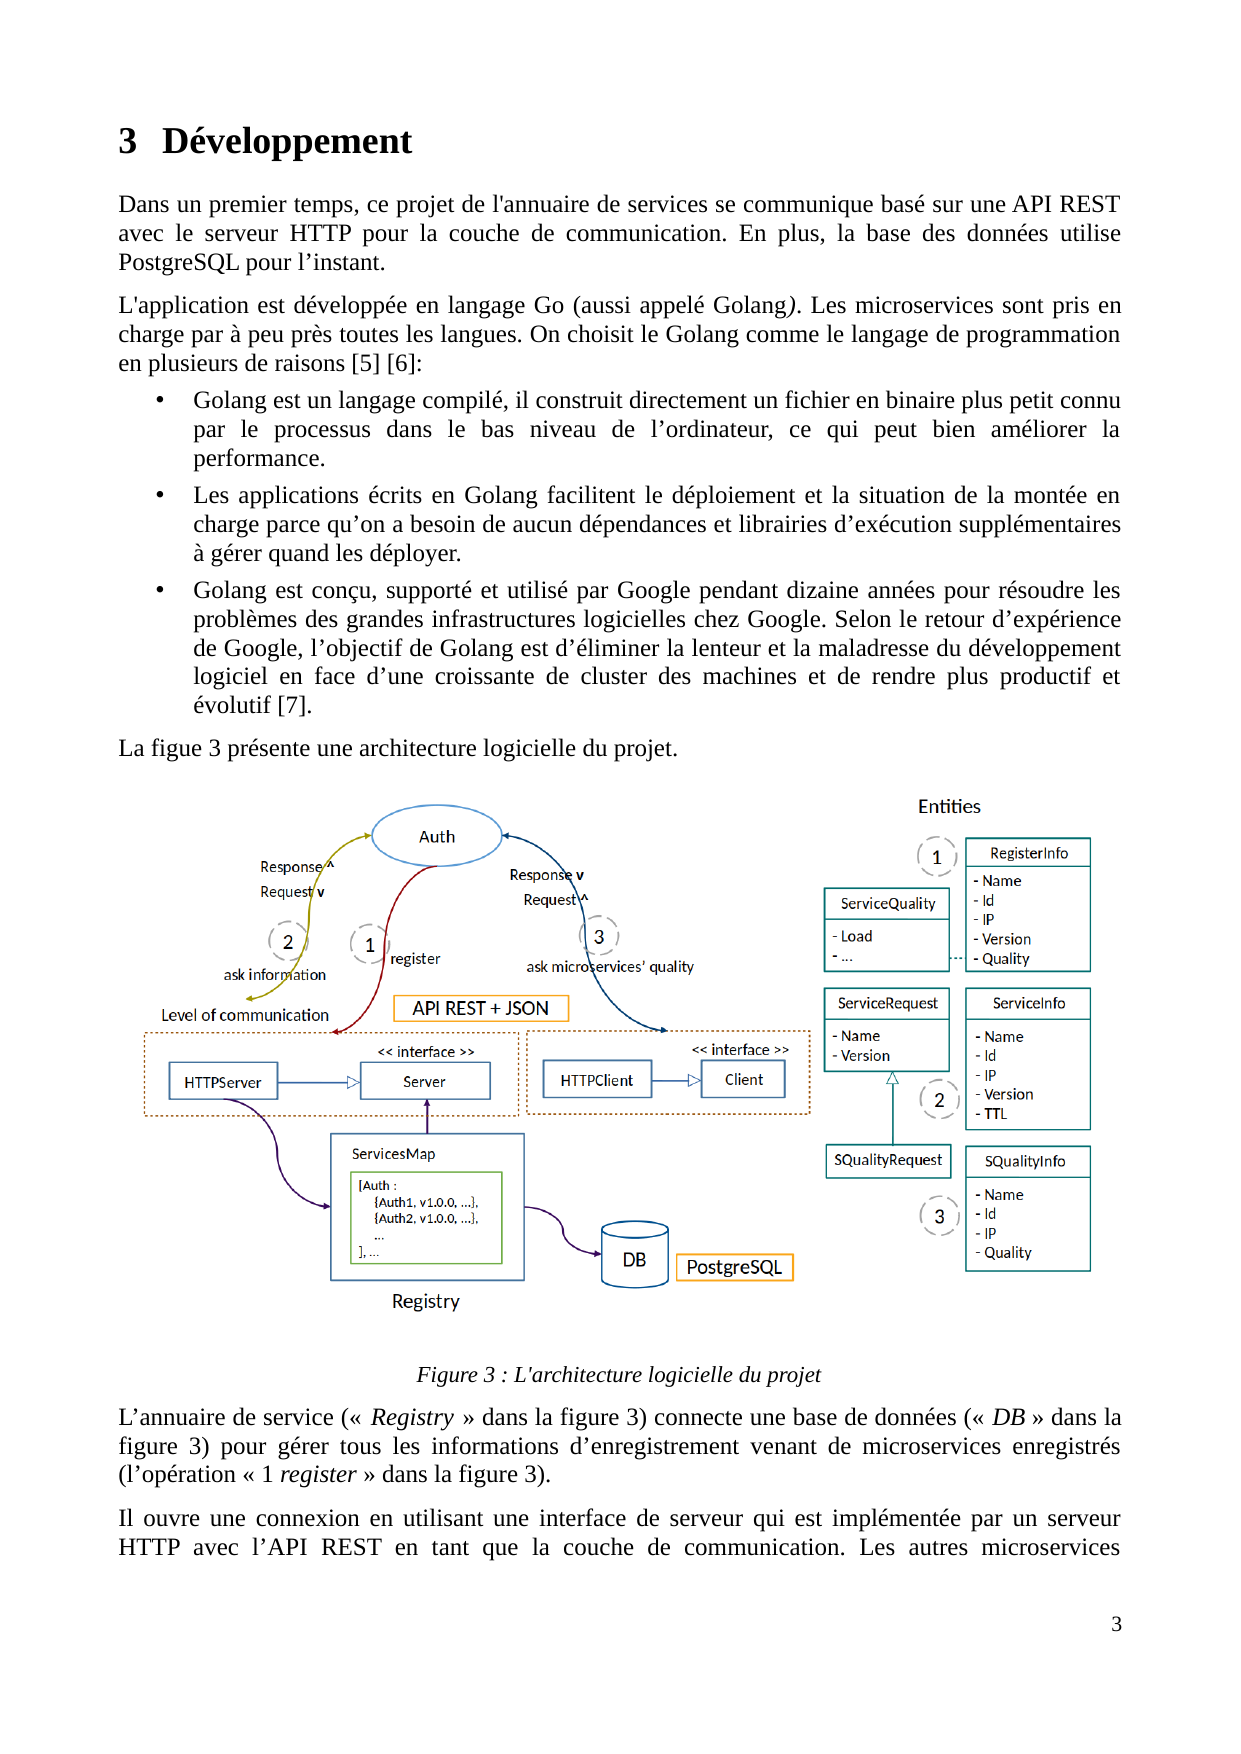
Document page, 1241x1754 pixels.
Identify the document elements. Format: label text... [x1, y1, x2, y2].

picture [118, 775, 1123, 1328]
text L’annuaire de service (« Registry » dans la figure 3) connecte une base de données (« DB » dans la figure 3) pour gérer tous les informations d’enregistrement venant de microservices enregistrés (l’opération « 1 register » dans la figure 3). [118, 1402, 1122, 1488]
list Golang est un langage compilé, il construit directement un fichier en binaire plus petit connu par le processus dans le bas niveau de l’ordinateur, ce qui peut bien améliorer la performance. [156, 385, 1122, 471]
text La figue 3 présente une architecture logicielle du projet. [118, 733, 1122, 762]
subtitle Développement [118, 118, 1122, 162]
list Golang est conçu, supporté et utilisé par Google pendant dizaine années pour résoudre les problèmes des grandes infrastructures logicielles chez Google. Selon le retour d’expérience de Google, l’objectif de Golang est d’éliminer la lenteur et la maladresse du développement logiciel en face d’une croissante de cluster des machines et de rendre plus productif et évolutif [7]. [156, 575, 1122, 719]
text Il ouvre une connexion en utilisant une interface de serveur qui est implémentée par un serveur HTTP avec l’API REST en tant que la couche de communication. Les autres microservices [118, 1503, 1122, 1560]
text Dans un premier temps, ce projet de l'annuaire de services se communique basé sur une API REST avec le serveur HTTP pour la couche de communication. En plus, la base des données utilise PostgreSQL pour l’instant. [118, 189, 1122, 275]
text L'application est développée en langage Go (aussi appelé Golang). Les microservices sont pris en charge par à peu près toutes les langues. On choisit le Golang comme le langage de programmation en plusieurs de raisons [5] [6]: [118, 290, 1122, 376]
list Les applications écrits en Golang facilitent le déploiement et la situation de la montée en charge parce qu’on a besoin de aucun dépendances et librairies d’exécution supplémentaires à gérer quand les déployer. [156, 480, 1122, 566]
text Figure 3 : L'architecture logicielle du projet [118, 1361, 1122, 1387]
